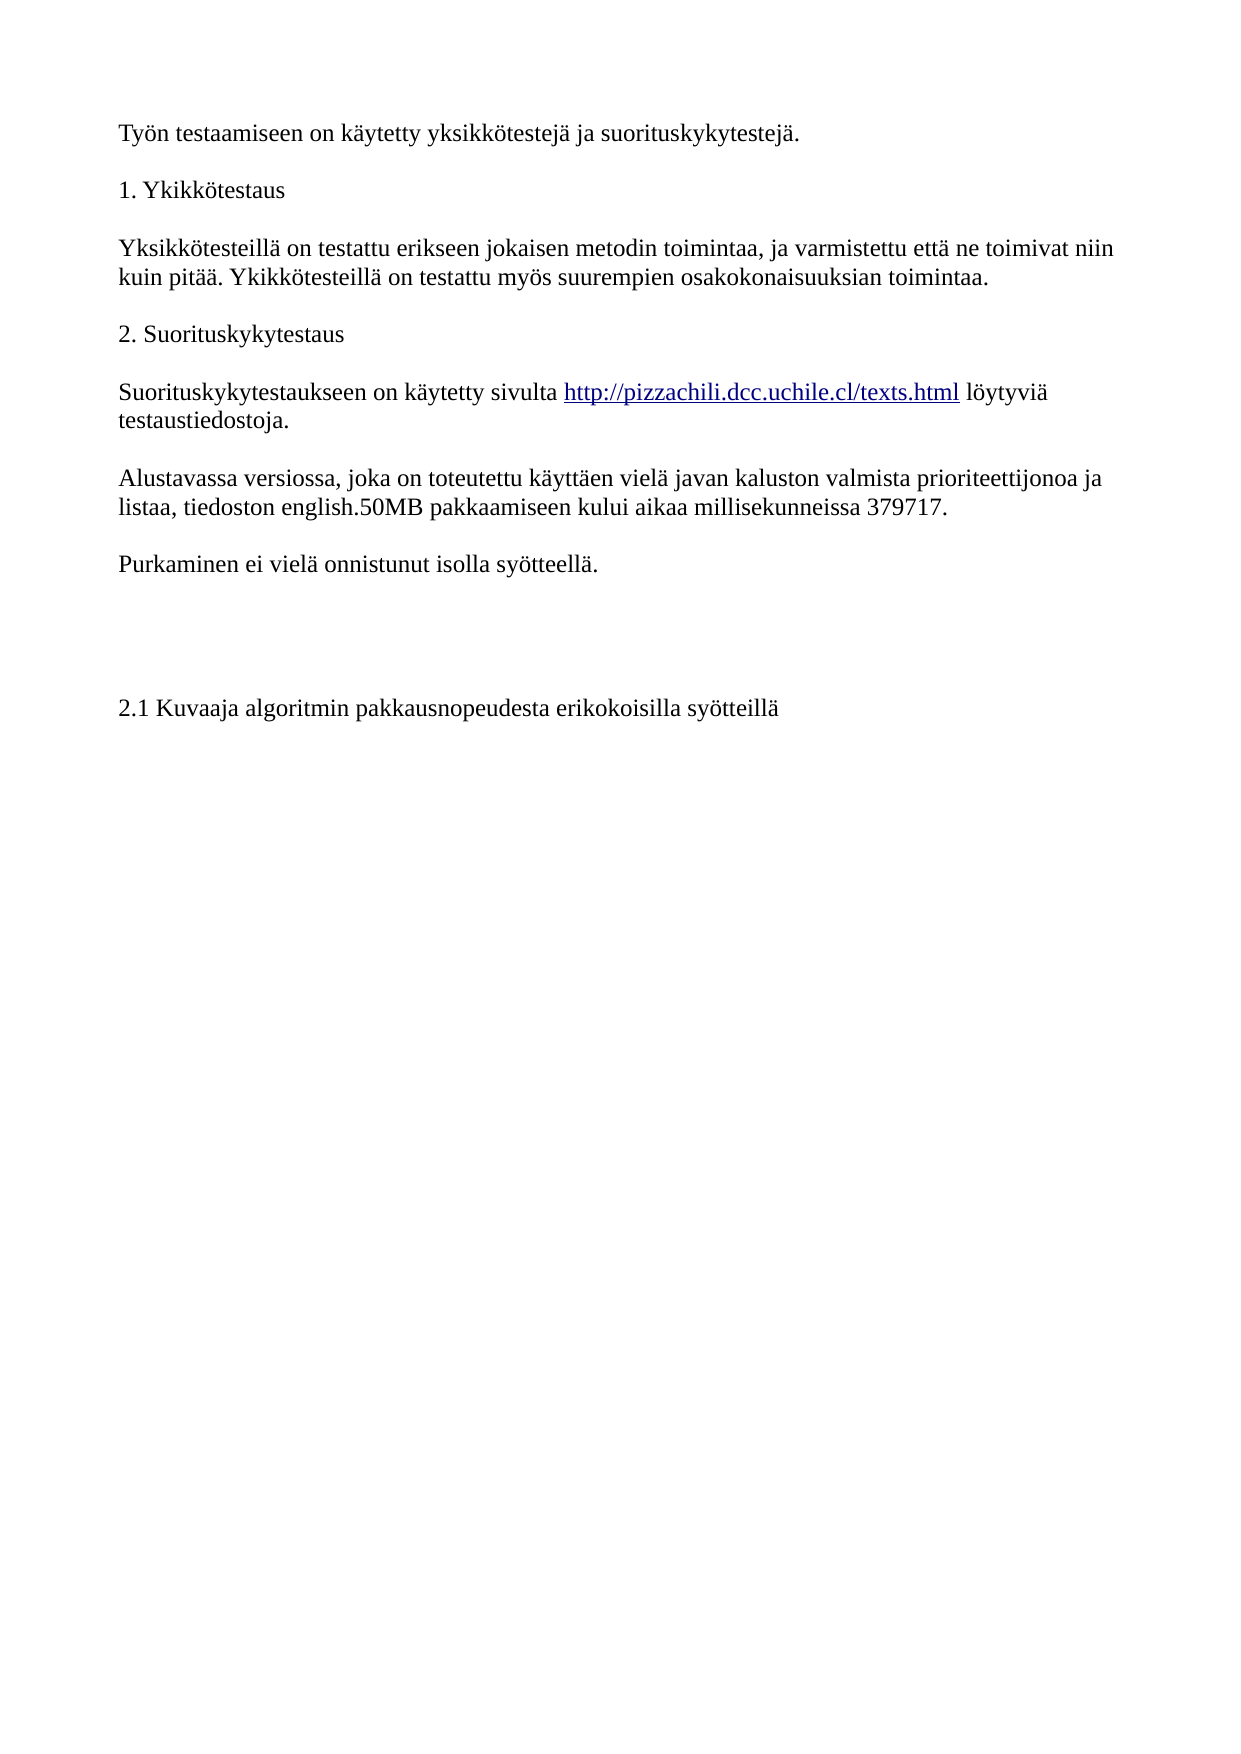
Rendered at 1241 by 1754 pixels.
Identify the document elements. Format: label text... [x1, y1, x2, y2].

text Työn testaamiseen on käytetty yksikkötestejä ja suorituskykytestejä. [118, 118, 1122, 147]
text Yksikkötesteillä on testattu erikseen jokaisen metodin toimintaa, ja varmistettu että ne toimivat niin kuin pitää. Ykikkötesteillä on testattu myös suurempien osakokonaisuuksian toimintaa. [118, 233, 1122, 291]
text Suorituskykytestaukseen on käytetty sivulta http://pizzachili.dcc.uchile.cl/texts.html löytyviä testaustiedostoja. [118, 377, 1122, 434]
text Purkaminen ei vielä onnistunut isolla syötteellä. [118, 549, 1122, 578]
text 2. Suorituskykytestaus [118, 319, 1122, 348]
text 1. Ykikkötestaus [118, 176, 1122, 204]
text Alustavassa versiossa, joka on toteutettu käyttäen vielä javan kaluston valmista prioriteettijonoa ja listaa, tiedoston english.50MB pakkaamiseen kului aikaa millisekunneissa 379717. [118, 463, 1122, 521]
text 2.1 Kuvaaja algoritmin pakkausnopeudesta erikokoisilla syötteillä [118, 693, 1122, 722]
